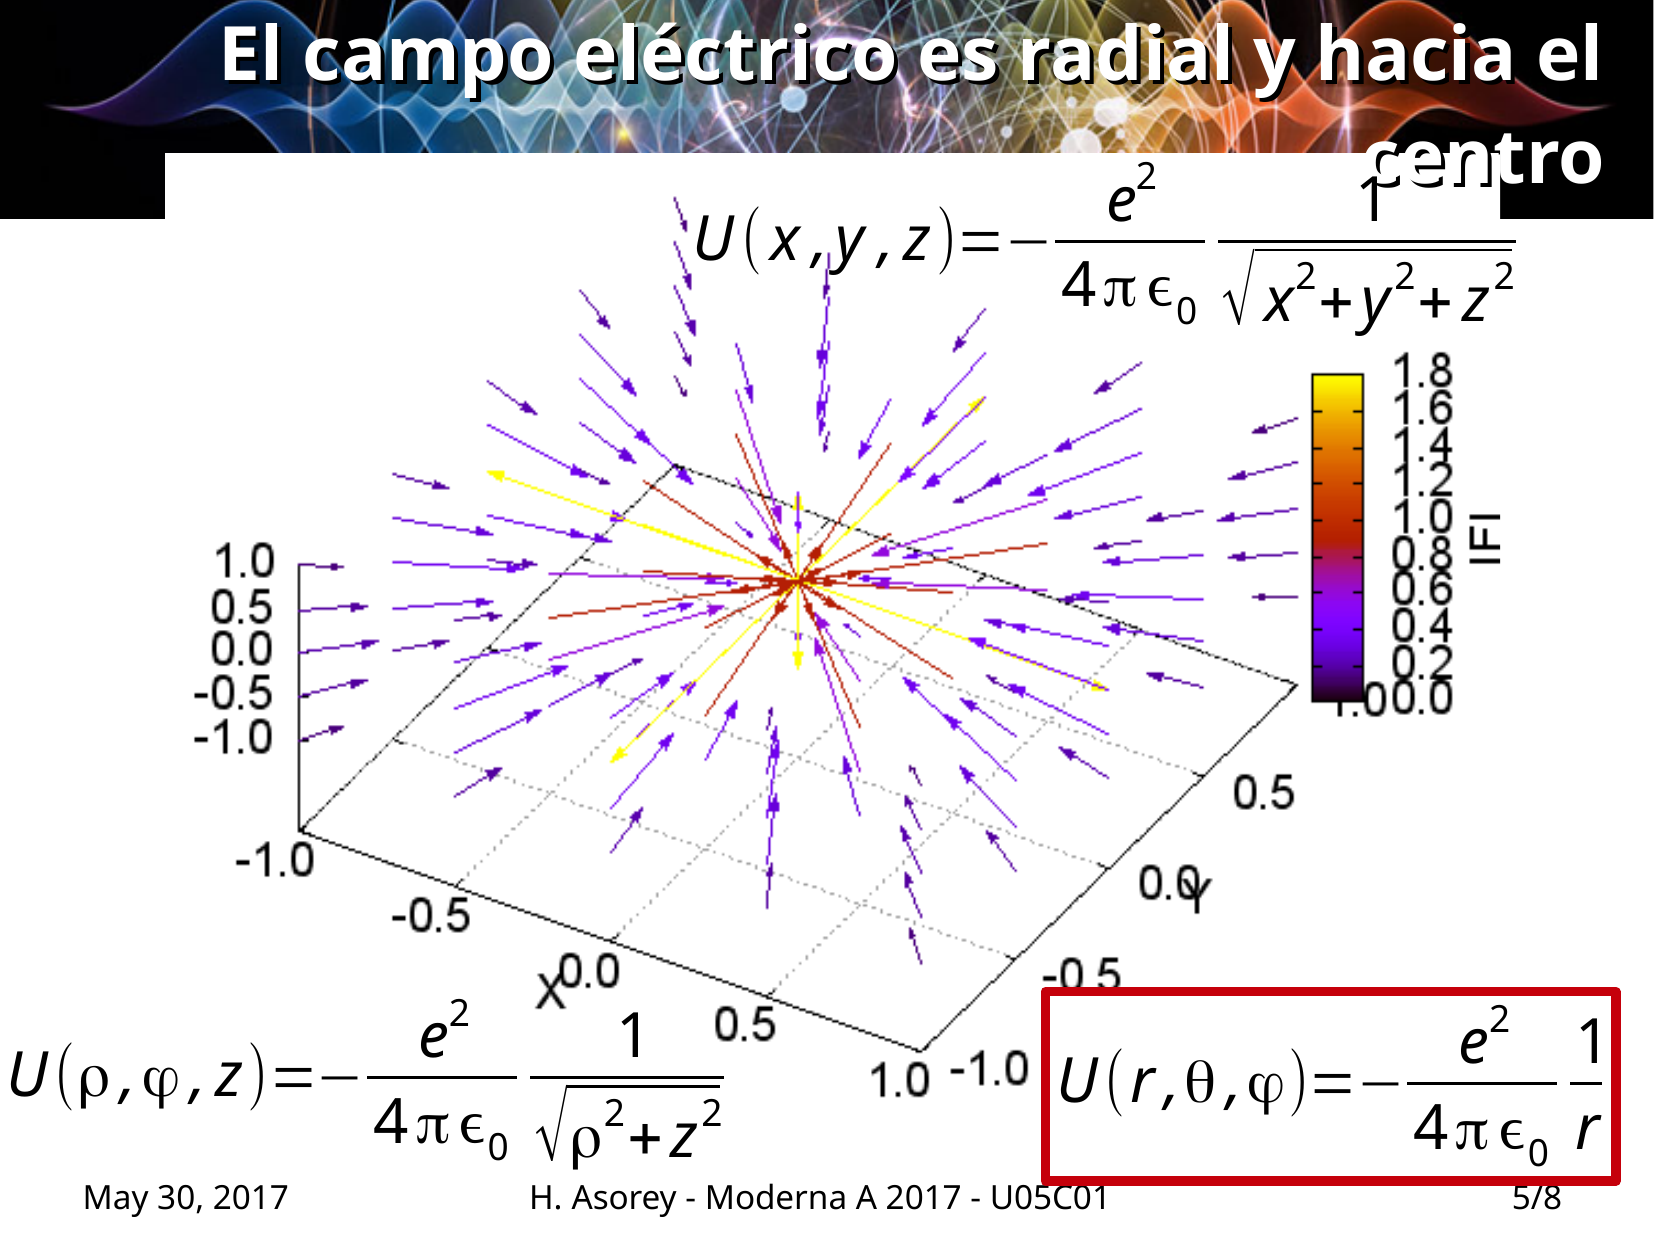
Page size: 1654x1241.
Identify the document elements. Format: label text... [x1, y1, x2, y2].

chart [0, 990, 734, 1173]
picture [0, 0, 1654, 1156]
title El campo eléctrico es radial y hacia el centro [45, 15, 1606, 191]
chart [1050, 996, 1612, 1177]
chart [686, 153, 1525, 337]
